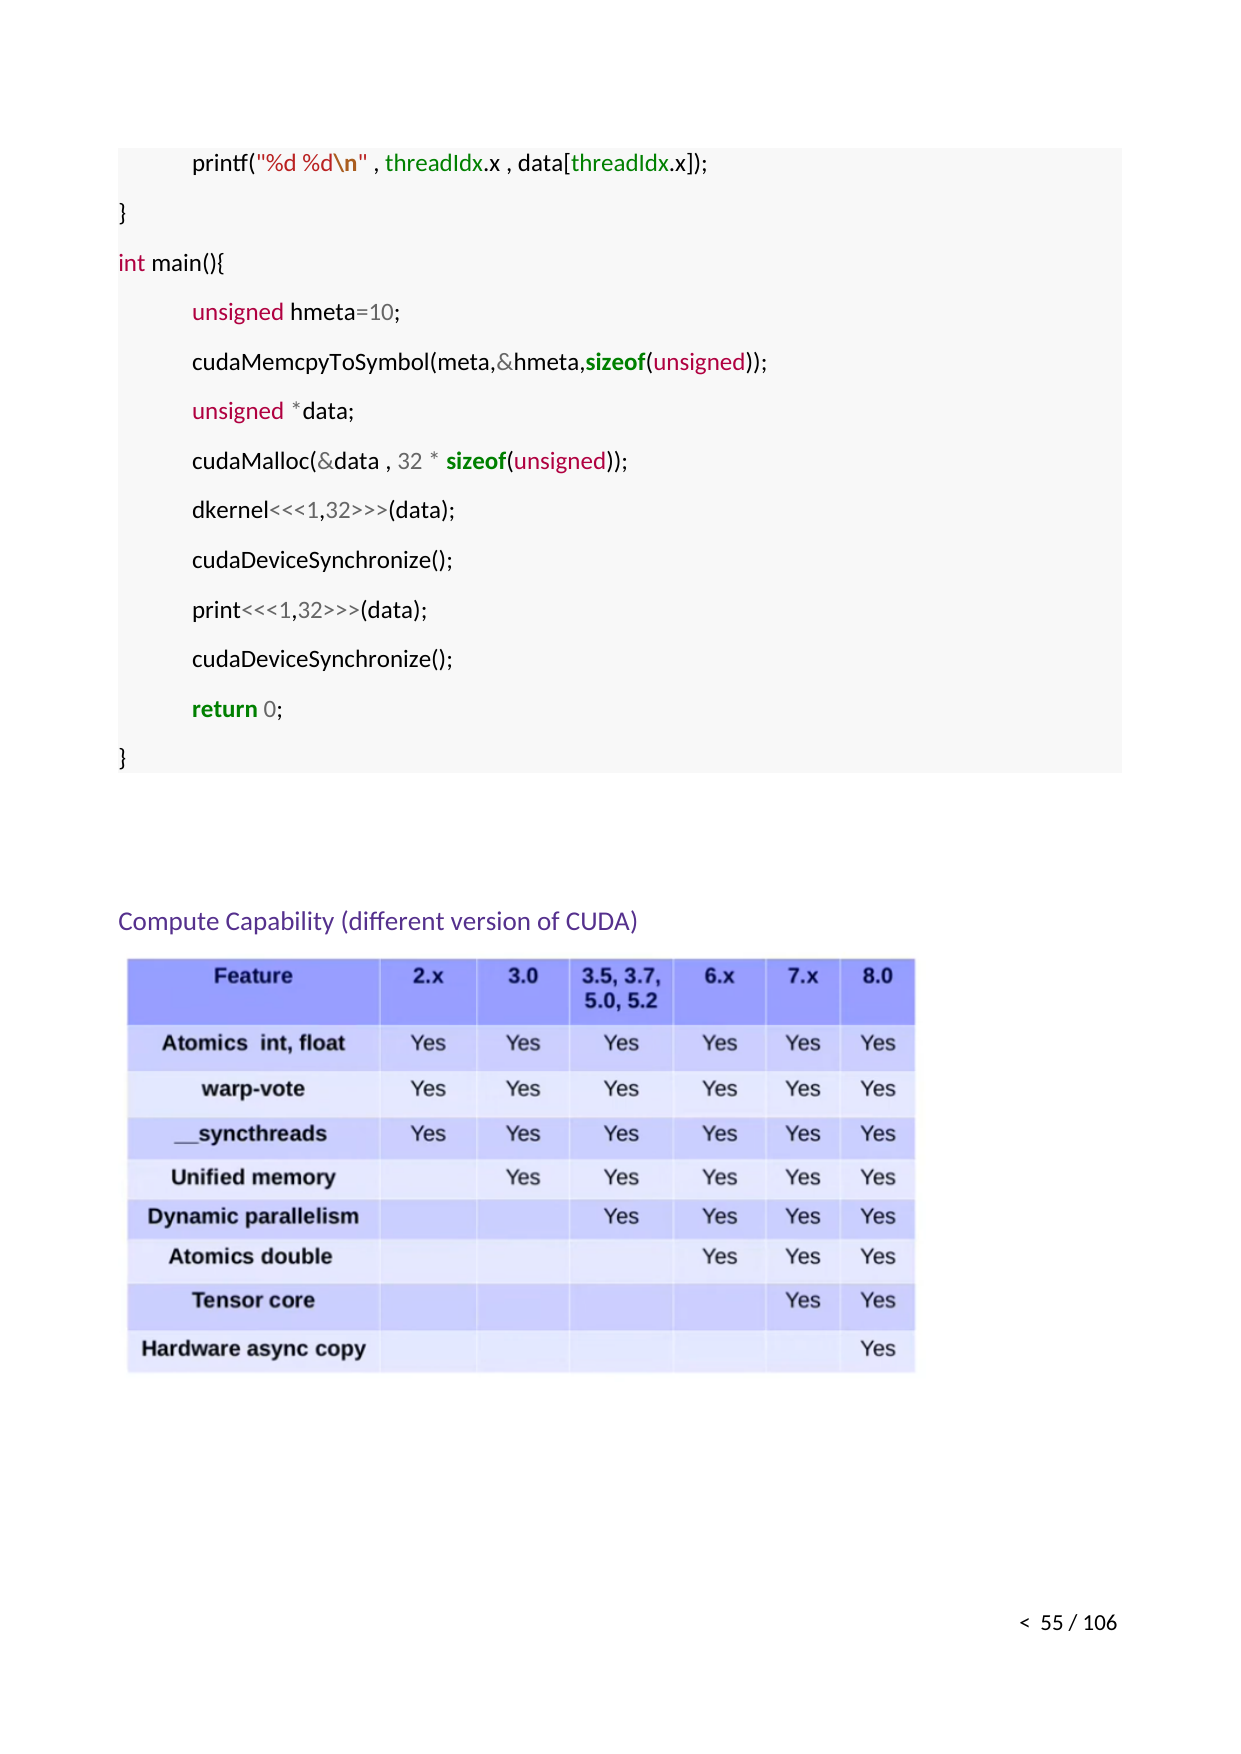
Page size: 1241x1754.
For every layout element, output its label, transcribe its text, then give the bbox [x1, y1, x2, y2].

text int main(){ [118, 247, 1122, 277]
text unsigned *data; [118, 396, 1122, 426]
text printf("%d %d\n" , threadIdx.x , data[threadIdx.x]); [118, 148, 1122, 178]
text cudaDeviceSynchronize(); [118, 544, 1122, 575]
text dkernel<<<1,32>>>(data); [118, 495, 1122, 525]
text cudaMemcpyToSymbol(meta,&hmeta,sizeof(unsigned)); [118, 346, 1122, 376]
text } [118, 197, 1122, 228]
text print<<<1,32>>>(data); [118, 594, 1122, 624]
text cudaDeviceSynchronize(); [118, 643, 1122, 674]
text } [118, 743, 1122, 773]
text cudaMalloc(&data , 32 * sizeof(unsigned)); [118, 445, 1122, 476]
picture [118, 951, 926, 1382]
text unsigned hmeta=10; [118, 296, 1122, 327]
subtitle Compute Capability (different version of CUDA) [118, 904, 1122, 937]
text return 0; [118, 693, 1122, 723]
